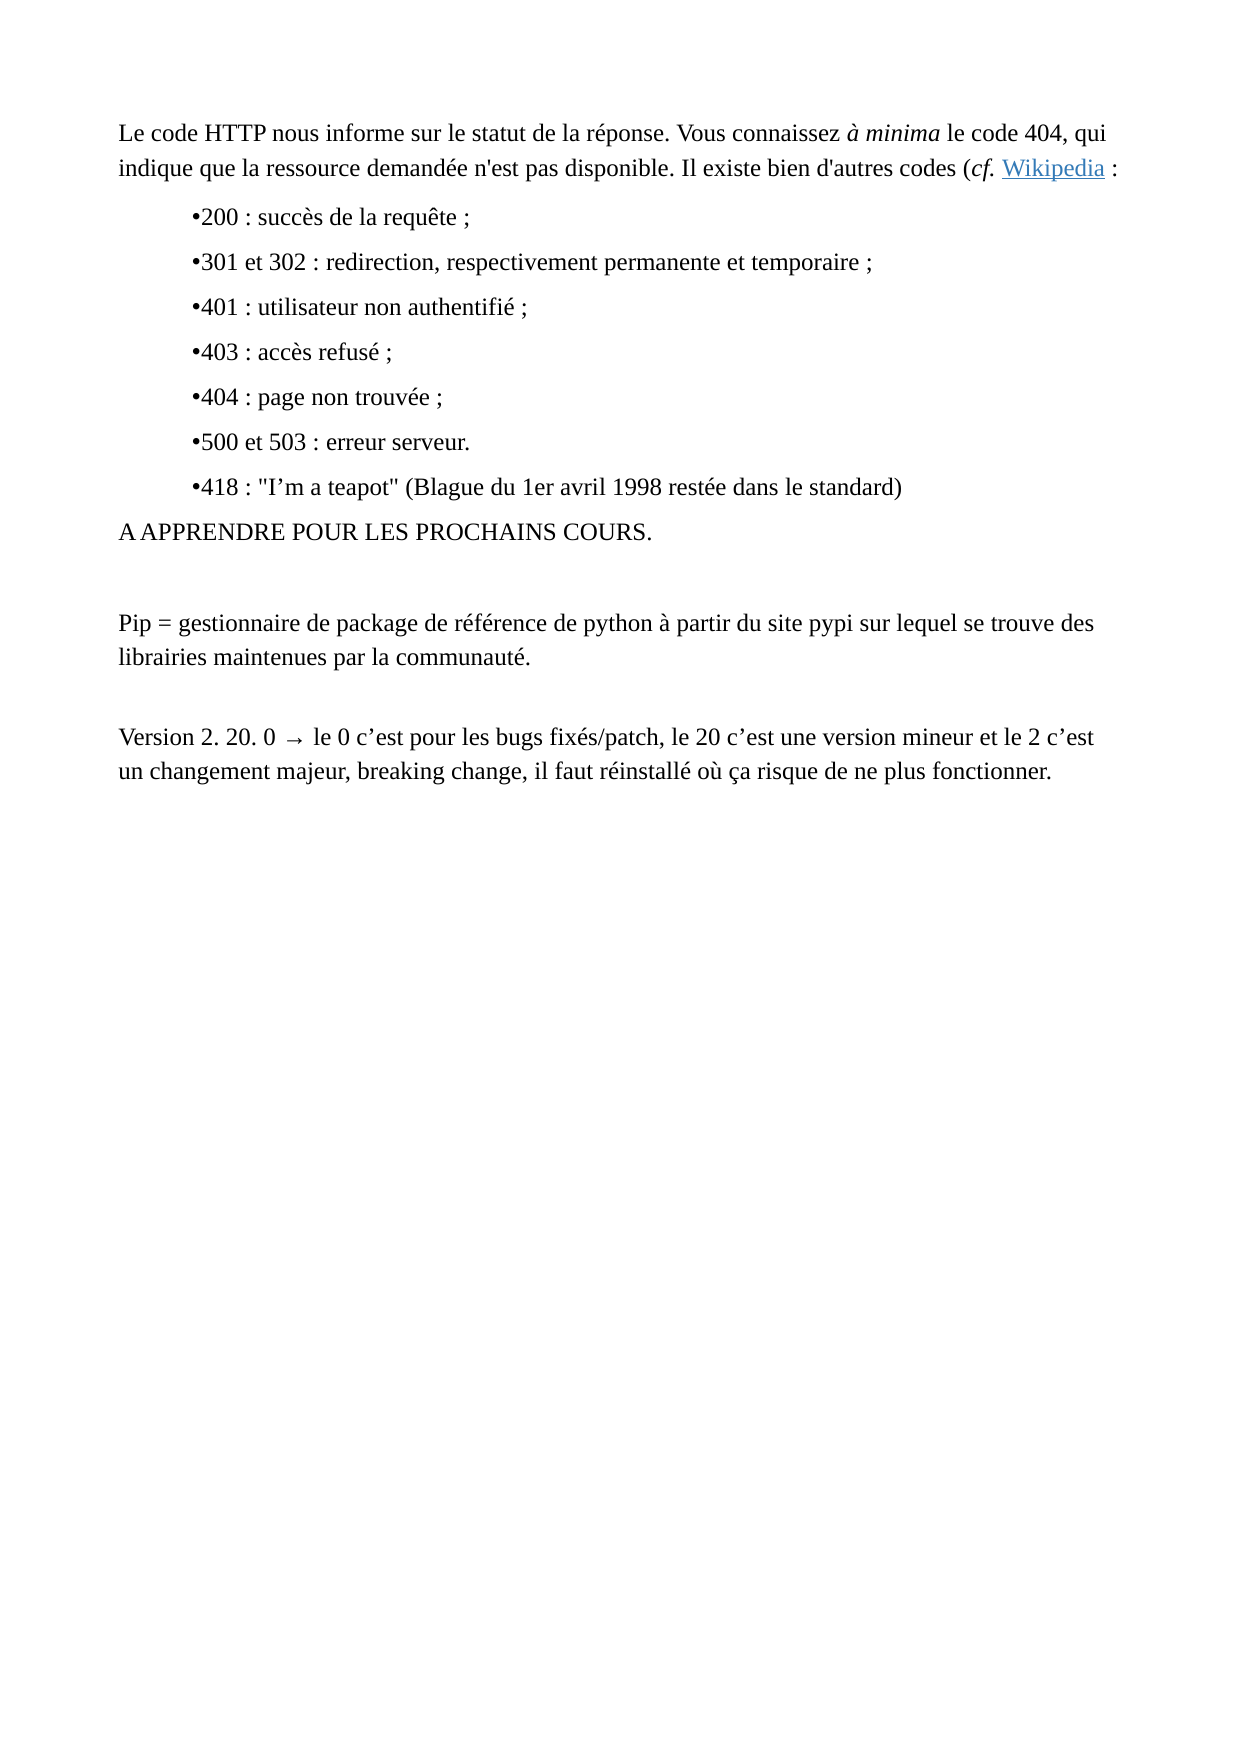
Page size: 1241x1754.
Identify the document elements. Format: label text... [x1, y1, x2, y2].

list 500 et 503 : erreur serveur. [118, 427, 1122, 456]
list 301 et 302 : redirection, respectivement permanente et temporaire ; [118, 247, 1122, 276]
list 401 : utilisateur non authentifié ; [118, 292, 1122, 321]
text Pip = gestionnaire de package de référence de python à partir du site pypi sur lequel se trouve des librairies maintenues par la communauté. [118, 608, 1122, 671]
list 200 : succès de la requête ; [118, 202, 1122, 230]
list 403 : accès refusé ; [118, 337, 1122, 366]
text Le code HTTP nous informe sur le statut de la réponse. Vous connaissez à minima le code 404, qui indique que la ressource demandée n'est pas disponible. Il existe bien d'autres codes (cf. Wikipedia : [118, 118, 1122, 181]
list 418 : "I’m a teapot" (Blague du 1er avril 1998 restée dans le standard) [118, 472, 1122, 501]
list 404 : page non trouvée ; [118, 382, 1122, 411]
text Version 2. 20. 0 → le 0 c’est pour les bugs fixés/patch, le 20 c’est une version mineur et le 2 c’est un changement majeur, breaking change, il faut réinstallé où ça risque de ne plus fonctionner. [118, 687, 1122, 785]
text A APPRENDRE POUR LES PROCHAINS COURS. [118, 517, 1122, 546]
